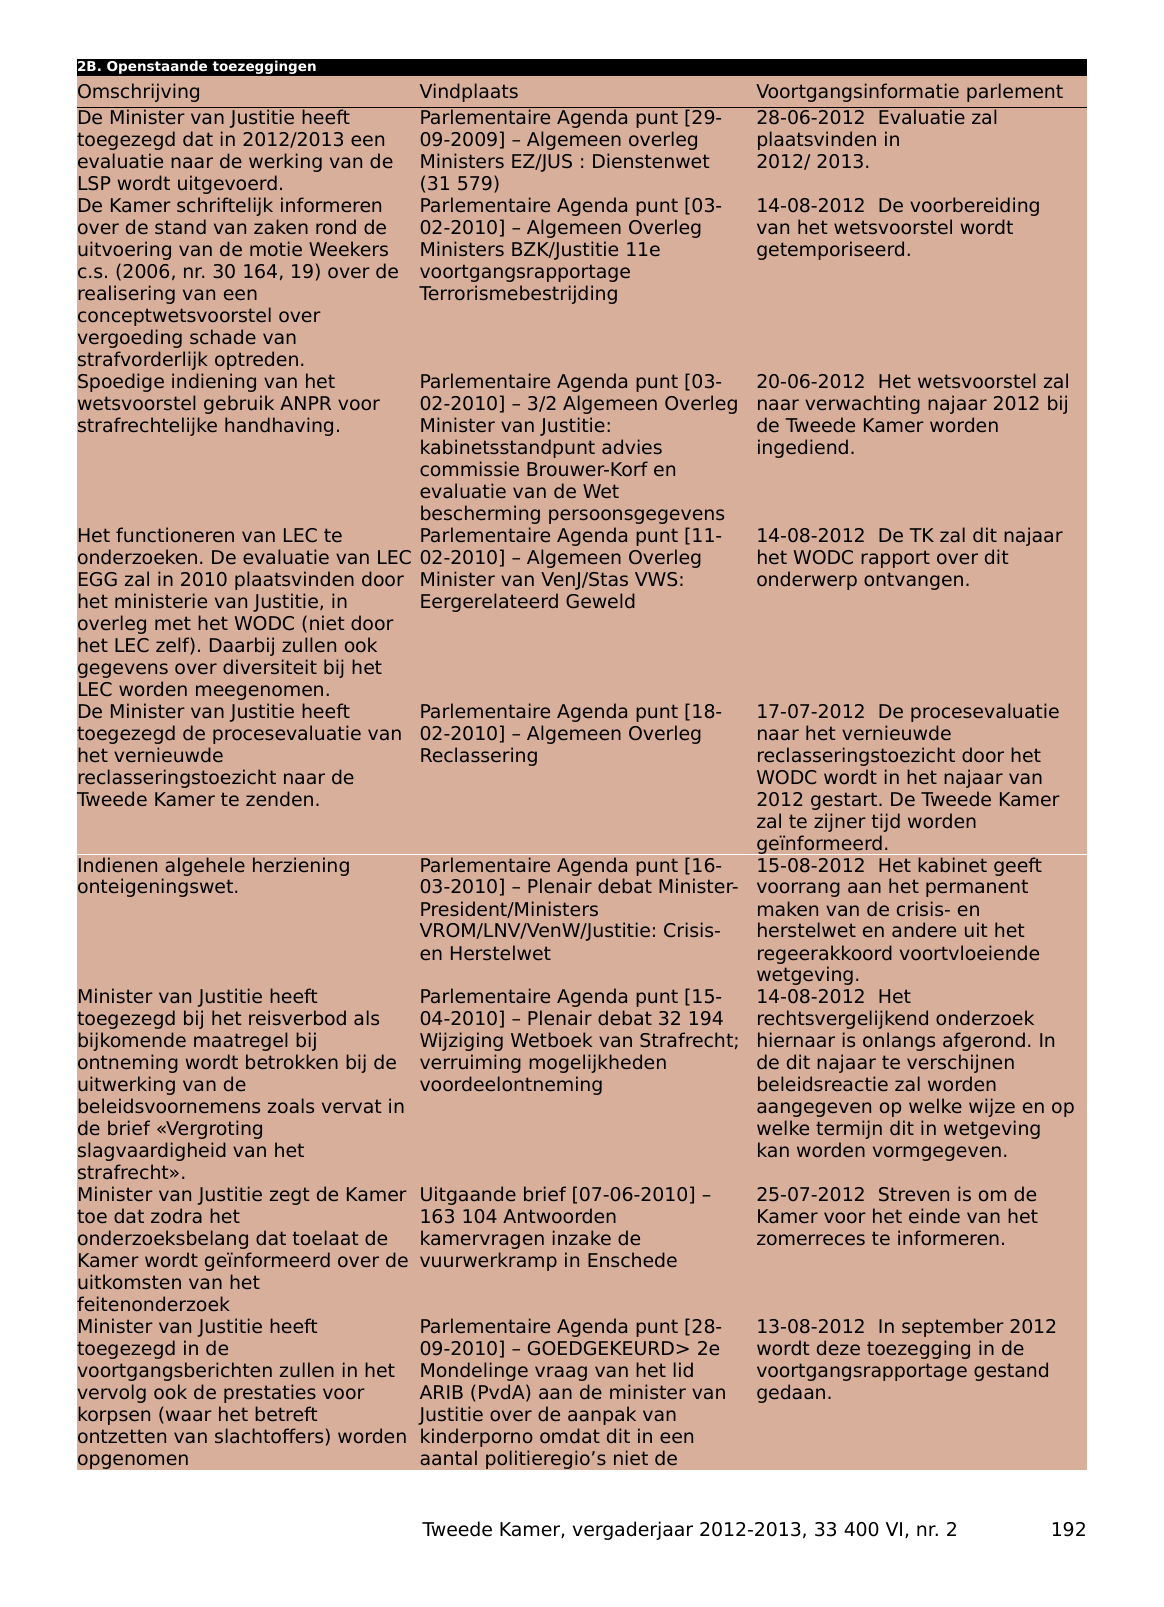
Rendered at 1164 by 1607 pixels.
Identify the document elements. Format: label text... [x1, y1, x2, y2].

table_cell De Minister van Justitie heeft toegezegd de procesevaluatie van het vernieuwde reclasseringstoezicht naar de Tweede Kamer te zenden. [77, 701, 413, 854]
table_cell Minister van Justitie zegt de Kamer toe dat zodra het onderzoeksbelang dat toelaat de Kamer wordt geïnformeerd over de uitkomsten van het feitenonderzoek [77, 1184, 413, 1316]
table_cell Voortgangsinformatie parlement [750, 76, 1087, 107]
table_cell De Kamer schriftelijk informeren over de stand van zaken rond de uitvoering van de motie Weekers c.s. (2006, nr. 30 164, 19) over de realisering van een conceptwetsvoorstel over vergoeding schade van strafvorderlijk optreden. [77, 195, 413, 371]
table_cell 17-07-2012 De procesevaluatie naar het vernieuwde reclasseringstoezicht door het WODC wordt in het najaar van 2012 gestart. De Tweede Kamer zal te zijner tijd worden geïnformeerd. [750, 701, 1087, 854]
table_cell 14-08-2012 Het rechtsvergelijkend onderzoek hiernaar is onlangs afgerond. In de dit najaar te verschijnen beleidsreactie zal worden aangegeven op welke wijze en op welke termijn dit in wetgeving kan worden vormgegeven. [750, 986, 1087, 1184]
table_cell 25-07-2012 Streven is om de Kamer voor het einde van het zomerreces te informeren. [750, 1184, 1087, 1316]
table_cell Uitgaande brief [07-06-2010] – 163 104 Antwoorden kamervragen inzake de vuurwerkramp in Enschede [413, 1184, 750, 1316]
table_cell 20-06-2012 Het wetsvoorstel zal naar verwachting najaar 2012 bij de Tweede Kamer worden ingediend. [750, 371, 1087, 525]
table_cell Parlementaire Agenda punt [15-04-2010] – Plenair debat 32 194 Wijziging Wetboek van Strafrecht; verruiming mogelijkheden voordeelontneming [413, 986, 750, 1184]
table_cell Parlementaire Agenda punt [11-02-2010] – Algemeen Overleg Minister van VenJ/Stas VWS: Eergerelateerd Geweld [413, 525, 750, 701]
table_cell Parlementaire Agenda punt [03-02-2010] – 3/2 Algemeen Overleg Minister van Justitie: kabinetsstandpunt advies commissie Brouwer-Korf en evaluatie van de Wet bescherming persoonsgegevens [413, 371, 750, 525]
table_cell Parlementaire Agenda punt [28-09-2010] – GOEDGEKEURD> 2e Mondelinge vraag van het lid ARIB (PvdA) aan de minister van Justitie over de aanpak van kinderporno omdat dit in een aantal politieregio’s niet de [413, 1316, 750, 1470]
table_cell Minister van Justitie heeft toegezegd in de voortgangsberichten zullen in het vervolg ook de prestaties voor korpsen (waar het betreft ontzetten van slachtoffers) worden opgenomen [77, 1316, 413, 1470]
table_cell 13-08-2012 In september 2012 wordt deze toezegging in de voortgangsrapportage gestand gedaan. [750, 1316, 1087, 1470]
table_cell 15-08-2012 Het kabinet geeft voorrang aan het permanent maken van de crisis- en herstelwet en andere uit het regeerakkoord voortvloeiende wetgeving. [750, 855, 1087, 986]
table_cell Parlementaire Agenda punt [18-02-2010] – Algemeen Overleg Reclassering [413, 701, 750, 854]
table_cell 14-08-2012 De TK zal dit najaar het WODC rapport over dit onderwerp ontvangen. [750, 525, 1087, 701]
table_cell Vindplaats [413, 76, 750, 107]
table_cell De Minister van Justitie heeft toegezegd dat in 2012/2013 een evaluatie naar de werking van de LSP wordt uitgevoerd. [77, 108, 413, 195]
table_header 2B. Openstaande toezeggingen [77, 59, 1087, 75]
table_cell Parlementaire Agenda punt [03-02-2010] – Algemeen Overleg Ministers BZK/Justitie 11e voortgangsrapportage Terrorismebestrijding [413, 195, 750, 371]
table_cell 14-08-2012 De voorbereiding van het wetsvoorstel wordt getemporiseerd. [750, 195, 1087, 371]
table_cell Minister van Justitie heeft toegezegd bij het reisverbod als bijkomende maatregel bij ontneming wordt betrokken bij de uitwerking van de beleidsvoornemens zoals vervat in de brief «Vergroting slagvaardigheid van het strafrecht». [77, 986, 413, 1184]
table_cell Spoedige indiening van het wetsvoorstel gebruik ANPR voor strafrechtelijke handhaving. [77, 371, 413, 525]
table_cell Omschrijving [77, 76, 413, 107]
table_cell Parlementaire Agenda punt [16-03-2010] – Plenair debat Minister-President/Ministers VROM/LNV/VenW/Justitie: Crisis- en Herstelwet [413, 855, 750, 986]
table_cell 28-06-2012 Evaluatie zal plaatsvinden in 2012/ 2013. [750, 108, 1087, 195]
table_cell Het functioneren van LEC te onderzoeken. De evaluatie van LEC EGG zal in 2010 plaatsvinden door het ministerie van Justitie, in overleg met het WODC (niet door het LEC zelf). Daarbij zullen ook gegevens over diversiteit bij het LEC worden meegenomen. [77, 525, 413, 701]
table_cell Parlementaire Agenda punt [29-09-2009] – Algemeen overleg Ministers EZ/JUS : Dienstenwet (31 579) [413, 108, 750, 195]
table_cell Indienen algehele herziening onteigeningswet. [77, 855, 413, 986]
